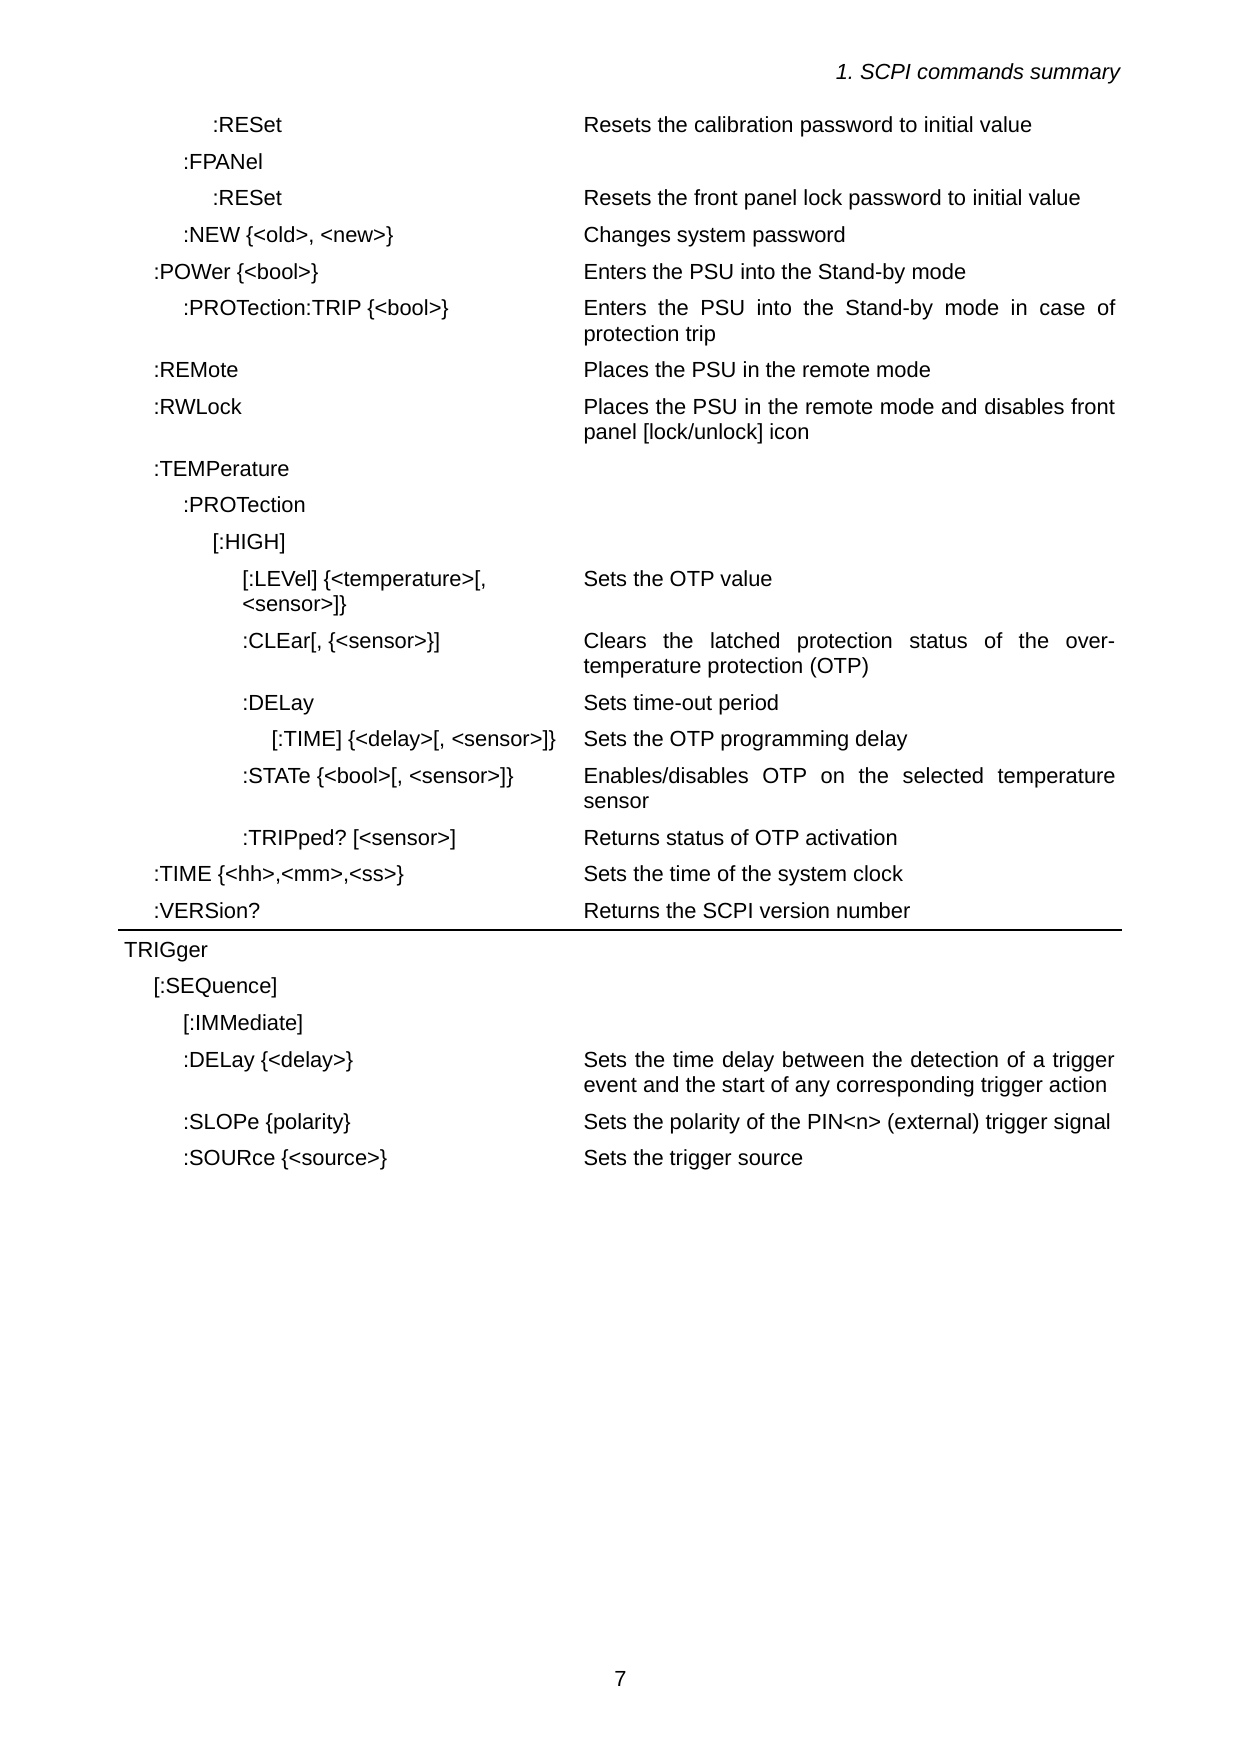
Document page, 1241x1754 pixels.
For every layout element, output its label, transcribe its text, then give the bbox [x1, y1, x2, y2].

table_cell Sets the trigger source [578, 1140, 1122, 1176]
table_cell [:LEVel] {<temperature>[, <sensor>]} [118, 560, 577, 622]
table_cell :NEW {<old>, <new>} [118, 216, 577, 253]
table_cell :TRIPped? [<sensor>] [118, 819, 577, 856]
table_cell [578, 143, 1122, 179]
table_cell Sets the OTP programming delay [578, 720, 1122, 757]
table_cell :PROTection:TRIP {<bool>} [118, 290, 577, 351]
table_cell Sets the OTP value [578, 560, 1122, 622]
table_cell :DELay {<delay>} [118, 1041, 577, 1103]
table_cell Sets the time delay between the detection of a trigger event and the start of any corresponding trigger action [578, 1041, 1122, 1103]
table_cell [578, 523, 1122, 560]
table_cell Sets the polarity of the PIN<n> (external) trigger signal [578, 1103, 1122, 1139]
table_cell :PROTection [118, 487, 577, 523]
table_cell :DELay [118, 684, 577, 720]
table_cell :VERSion? [118, 892, 577, 929]
table_cell Returns status of OTP activation [578, 819, 1122, 856]
table_cell [:TIME] {<delay>[, <sensor>]} [118, 720, 577, 757]
table_cell Clears the latched protection status of the over-temperature protection (OTP) [578, 622, 1122, 684]
table_cell [578, 931, 1122, 968]
table_cell Enables/disables OTP on the selected temperature sensor [578, 757, 1122, 819]
table_cell Places the PSU in the remote mode and disables front panel [lock/unlock] icon [578, 388, 1122, 450]
table_cell :RWLock [118, 388, 577, 450]
table_cell :SOURce {<source>} [118, 1140, 577, 1176]
table_cell TRIGger [118, 931, 577, 968]
table_cell :RESet [118, 106, 577, 143]
table_cell Changes system password [578, 216, 1122, 253]
table_cell :SLOPe {polarity} [118, 1103, 577, 1139]
table_cell :RESet [118, 180, 577, 216]
table_cell [578, 968, 1122, 1004]
table_cell [578, 450, 1122, 487]
table_cell [:SEQuence] [118, 968, 577, 1004]
table_cell :FPANel [118, 143, 577, 179]
table_cell :STATe {<bool>[, <sensor>]} [118, 757, 577, 819]
table_cell Places the PSU in the remote mode [578, 351, 1122, 388]
table_cell :REMote [118, 351, 577, 388]
table_cell [578, 1004, 1122, 1041]
table_cell [:HIGH] [118, 523, 577, 560]
table_cell Sets time-out period [578, 684, 1122, 720]
table_cell [578, 487, 1122, 523]
table_cell Resets the calibration password to initial value [578, 106, 1122, 143]
table_cell Returns the SCPI version number [578, 892, 1122, 929]
table_cell Enters the PSU into the Stand-by mode in case of protection trip [578, 290, 1122, 351]
table_cell Resets the front panel lock password to initial value [578, 180, 1122, 216]
table_cell [:IMMediate] [118, 1004, 577, 1041]
table_cell :TIME {<hh>,<mm>,<ss>} [118, 856, 577, 892]
table_cell :POWer {<bool>} [118, 253, 577, 289]
table_cell Sets the time of the system clock [578, 856, 1122, 892]
table_cell Enters the PSU into the Stand-by mode [578, 253, 1122, 289]
table_cell :TEMPerature [118, 450, 577, 487]
table_cell :CLEar[, {<sensor>}] [118, 622, 577, 684]
